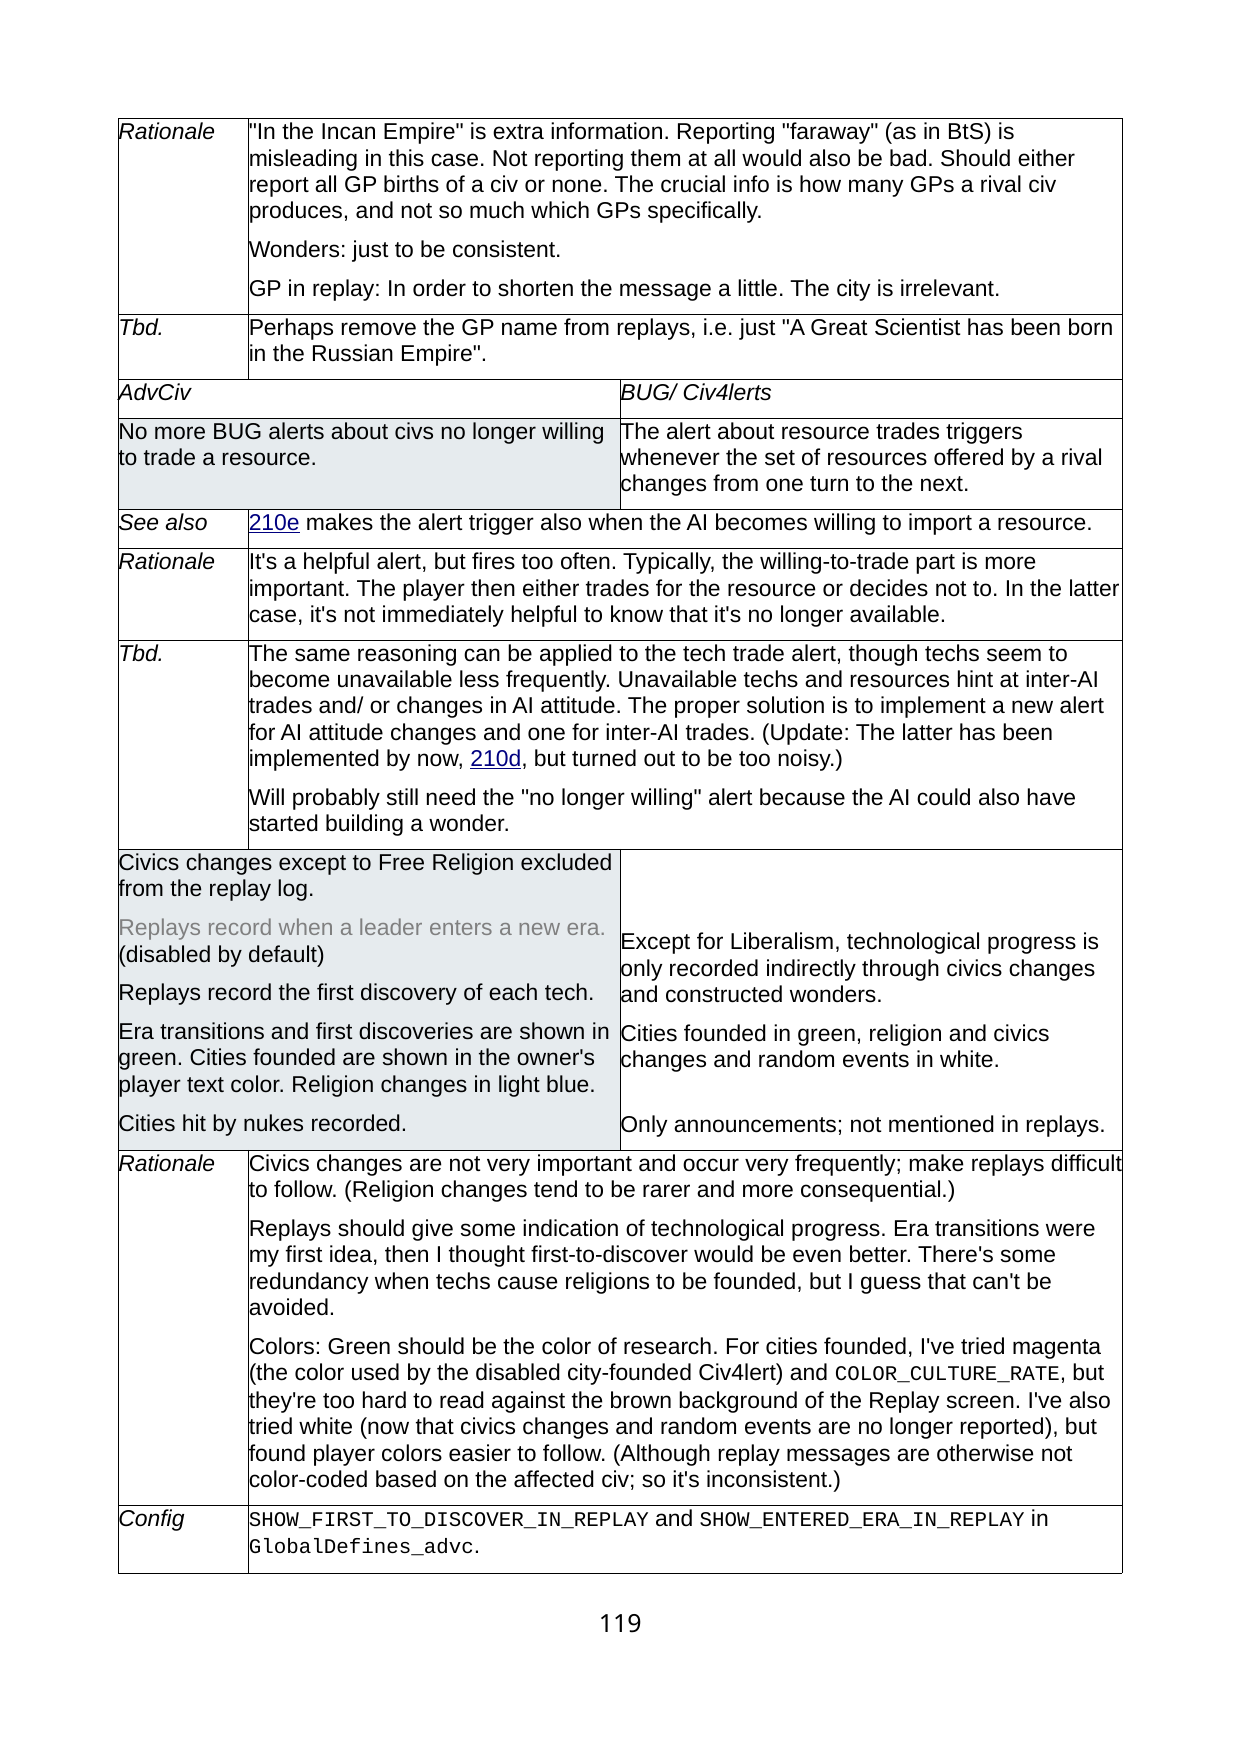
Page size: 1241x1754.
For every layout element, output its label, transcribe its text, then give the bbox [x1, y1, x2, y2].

table_cell Civics changes except to Free Religion excluded from the replay log. Replays record when a leader enters a new era. (disabled by default) Replays record the first discovery of each tech. Era transitions and first discoveries are shown in green. Cities founded are shown in the owner's player text color. Religion changes in light blue. Cities hit by nukes recorded. [119, 850, 620, 1150]
table_cell Tbd. [119, 641, 248, 849]
table_cell The same reasoning can be applied to the tech trade alert, though techs seem to become unavailable less frequently. Unavailable techs and resources hint at inter-AI trades and/ or changes in AI attitude. The proper solution is to implement a new alert for AI attitude changes and one for inter-AI trades. (Update: The latter has been implemented by now, 210d, but turned out to be too noisy.) Will probably still need the "no longer willing" alert because the AI could also have started building a wonder. [249, 641, 1122, 849]
table_cell The alert about resource trades triggers whenever the set of resources offered by a rival changes from one turn to the next. [621, 419, 1122, 509]
table_cell Perhaps remove the GP name from replays, i.e. just "A Great Scientist has been born in the Russian Empire". [249, 315, 1122, 379]
table_cell It's a helpful alert, but fires too often. Typically, the willing-to-trade part is more important. The player then either trades for the resource or decides not to. In the latter case, it's not immediately helpful to know that it's no longer available. [249, 549, 1122, 639]
table_cell SHOW_FIRST_TO_DISCOVER_IN_REPLAY and SHOW_ENTERED_ERA_IN_REPLAY in GlobalDefines_advc. [249, 1506, 1122, 1573]
table_cell BUG/ Civ4lerts [621, 380, 1122, 418]
table_cell See also [119, 510, 248, 548]
table_cell "In the Incan Empire" is extra information. Reporting "faraway" (as in BtS) is misleading in this case. Not reporting them at all would also be bad. Should either report all GP births of a civ or none. The crucial info is how many GPs a rival civ produces, and not so much which GPs specifically. Wonders: just to be consistent. GP in replay: In order to shorten the message a little. The city is irrelevant. [249, 119, 1122, 313]
table_cell No more BUG alerts about civs no longer willing to trade a resource. [119, 419, 620, 509]
table_cell Except for Liberalism, technological progress is only recorded indirectly through civics changes and constructed wonders. Cities founded in green, religion and civics changes and random events in white. Only announcements; not mentioned in replays. [621, 850, 1122, 1150]
table_cell Rationale [119, 1151, 248, 1505]
table_cell Rationale [119, 549, 248, 639]
table_cell AdvCiv [119, 380, 620, 418]
table_cell Civics changes are not very important and occur very frequently; make replays difficult to follow. (Religion changes tend to be rarer and more consequential.) Replays should give some indication of technological progress. Era transitions were my first idea, then I thought first-to-discover would be even better. There's some redundancy when techs cause religions to be founded, but I guess that can't be avoided. Colors: Green should be the color of research. For cities founded, I've tried magenta (the color used by the disabled city-founded Civ4lert) and COLOR_CULTURE_RATE, but they're too hard to read against the brown background of the Replay screen. I've also tried white (now that civics changes and random events are no longer reported), but found player colors easier to follow. (Although replay messages are otherwise not color-coded based on the affected civ; so it's inconsistent.) [249, 1151, 1122, 1505]
table_cell Tbd. [119, 315, 248, 379]
table_cell Rationale [119, 119, 248, 313]
table_cell Config [119, 1506, 248, 1573]
table_cell 210e makes the alert trigger also when the AI becomes willing to import a resource. [249, 510, 1122, 548]
